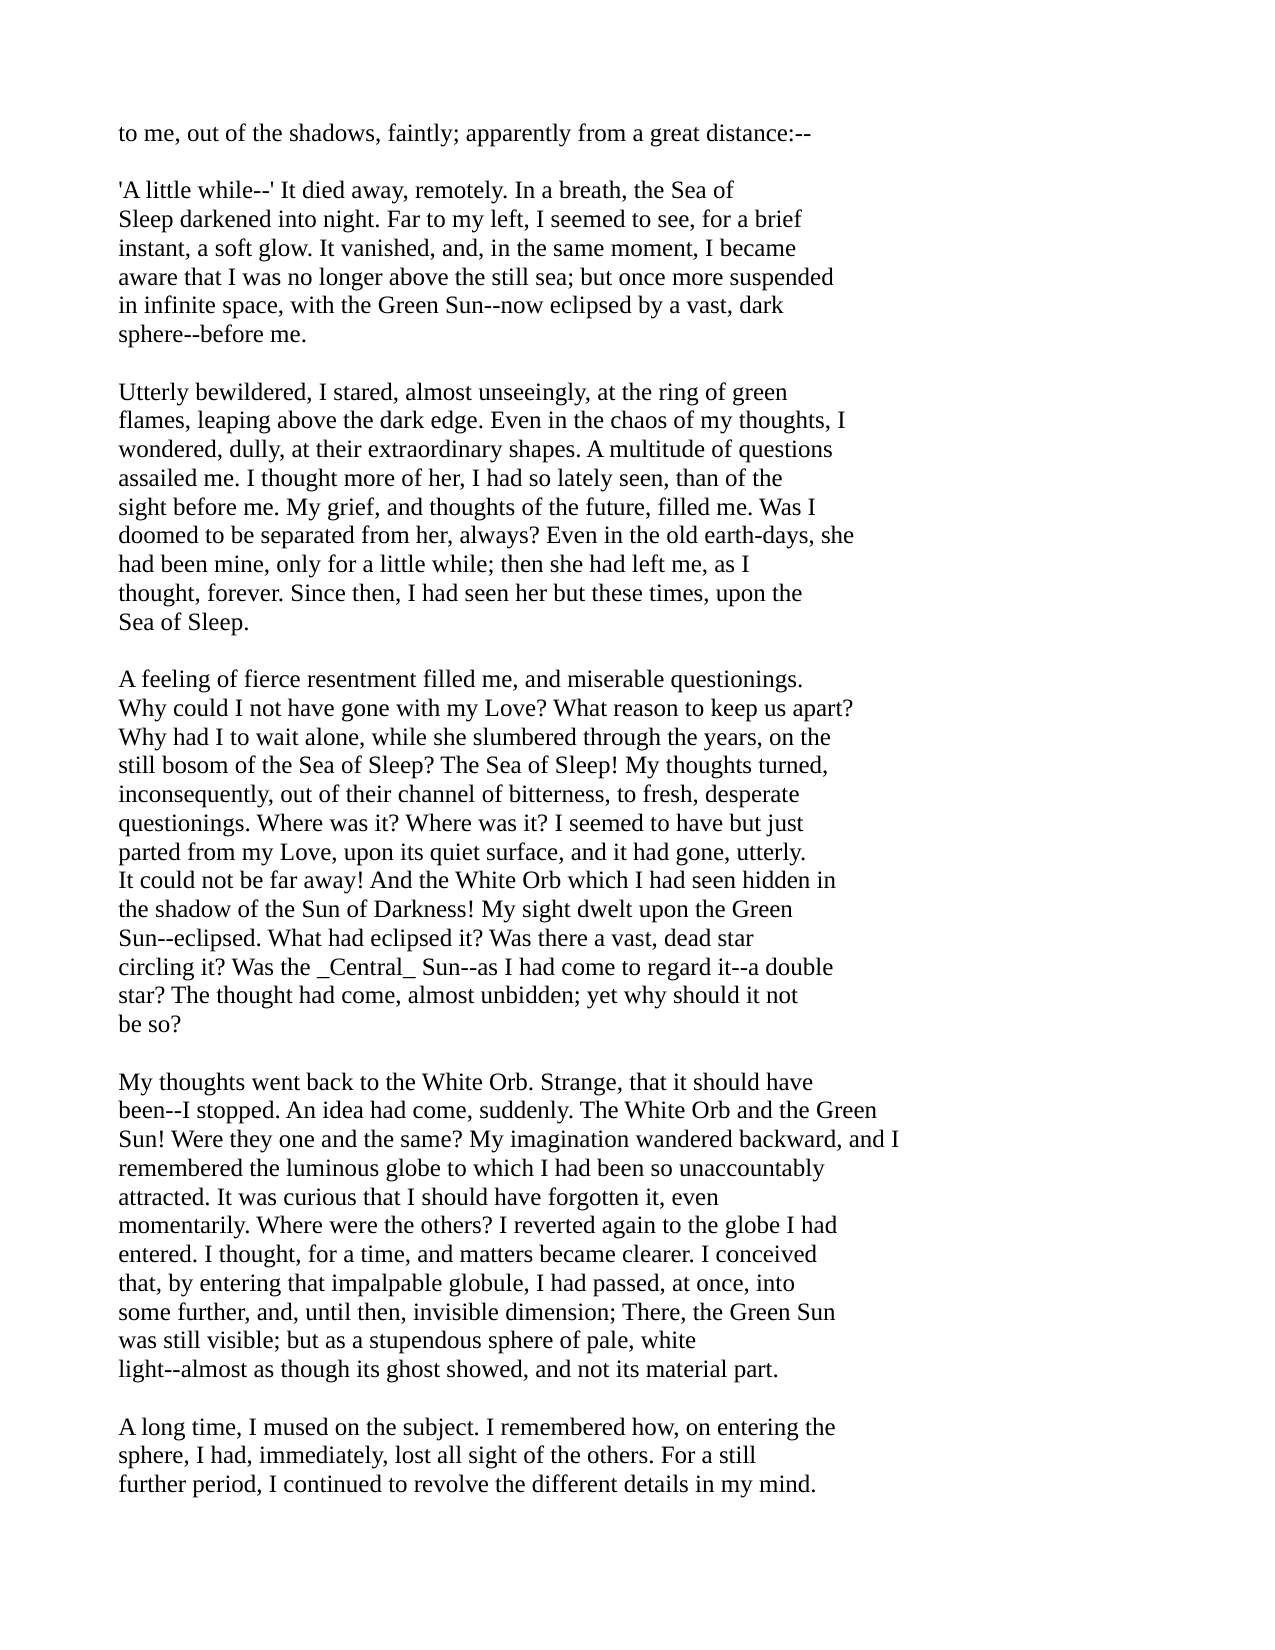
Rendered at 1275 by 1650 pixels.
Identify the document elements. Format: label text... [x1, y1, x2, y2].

text instant, a soft glow. It vanished, and, in the same moment, I became [118, 233, 1157, 262]
text doomed to be separated from her, always? Even in the old earth-days, she [118, 521, 1157, 549]
text 'A little while--' It died away, remotely. In a breath, the Sea of [118, 176, 1157, 204]
text entered. I thought, for a time, and matters became clearer. I conceived [118, 1239, 1157, 1268]
text Sea of Sleep. [118, 607, 1157, 636]
text A feeling of fierce resentment filled me, and miserable questionings. [118, 664, 1157, 693]
text Utterly bewildered, I stared, almost unseeingly, at the ring of green [118, 377, 1157, 406]
text thought, forever. Since then, I had seen her but these times, upon the [118, 578, 1157, 607]
text been--I stopped. An idea had come, suddenly. The White Orb and the Green [118, 1096, 1157, 1124]
text in infinite space, with the Green Sun--now eclipsed by a vast, dark [118, 291, 1157, 319]
text Sun! Were they one and the same? My imagination wandered backward, and I [118, 1124, 1157, 1153]
text was still visible; but as a stupendous sphere of pale, white [118, 1326, 1157, 1354]
text flames, leaping above the dark edge. Even in the chaos of my thoughts, I [118, 406, 1157, 434]
text sphere--before me. [118, 319, 1157, 348]
text A long time, I mused on the subject. I remembered how, on entering the [118, 1412, 1157, 1441]
text sphere, I had, immediately, lost all sight of the others. For a still [118, 1441, 1157, 1469]
text sight before me. My grief, and thoughts of the future, filled me. Was I [118, 492, 1157, 521]
text Why could I not have gone with my Love? What reason to keep us apart? [118, 693, 1157, 722]
text circling it? Was the _Central_ Sun--as I had come to regard it--a double [118, 952, 1157, 981]
text further period, I continued to revolve the different details in my mind. [118, 1469, 1157, 1498]
text aware that I was no longer above the still sea; but once more suspended [118, 262, 1157, 291]
text had been mine, only for a little while; then she had left me, as I [118, 549, 1157, 578]
text star? The thought had come, almost unbidden; yet why should it not [118, 981, 1157, 1009]
text attracted. It was curious that I should have forgotten it, even [118, 1182, 1157, 1211]
text Sun--eclipsed. What had eclipsed it? Was there a vast, dead star [118, 923, 1157, 952]
text questionings. Where was it? Where was it? I seemed to have but just [118, 808, 1157, 837]
text parted from my Love, upon its quiet surface, and it had gone, utterly. [118, 837, 1157, 866]
text My thoughts went back to the White Orb. Strange, that it should have [118, 1067, 1157, 1096]
text momentarily. Where were the others? I reverted again to the globe I had [118, 1211, 1157, 1239]
text assailed me. I thought more of her, I had so lately seen, than of the [118, 463, 1157, 492]
text remembered the luminous globe to which I had been so unaccountably [118, 1153, 1157, 1182]
text Sleep darkened into night. Far to my left, I seemed to see, for a brief [118, 204, 1157, 233]
text to me, out of the shadows, faintly; apparently from a great distance:-- [118, 118, 1157, 147]
text It could not be far away! And the White Orb which I had seen hidden in [118, 866, 1157, 894]
text the shadow of the Sun of Darkness! My sight dwelt upon the Green [118, 894, 1157, 923]
text some further, and, until then, invisible dimension; There, the Green Sun [118, 1297, 1157, 1326]
text Why had I to wait alone, while she slumbered through the years, on the [118, 722, 1157, 751]
text be so? [118, 1009, 1157, 1038]
text still bosom of the Sea of Sleep? The Sea of Sleep! My thoughts turned, [118, 751, 1157, 779]
text inconsequently, out of their channel of bitterness, to fresh, desperate [118, 779, 1157, 808]
text light--almost as though its ghost showed, and not its material part. [118, 1354, 1157, 1383]
text that, by entering that impalpable globule, I had passed, at once, into [118, 1268, 1157, 1297]
text wondered, dully, at their extraordinary shapes. A multitude of questions [118, 434, 1157, 463]
